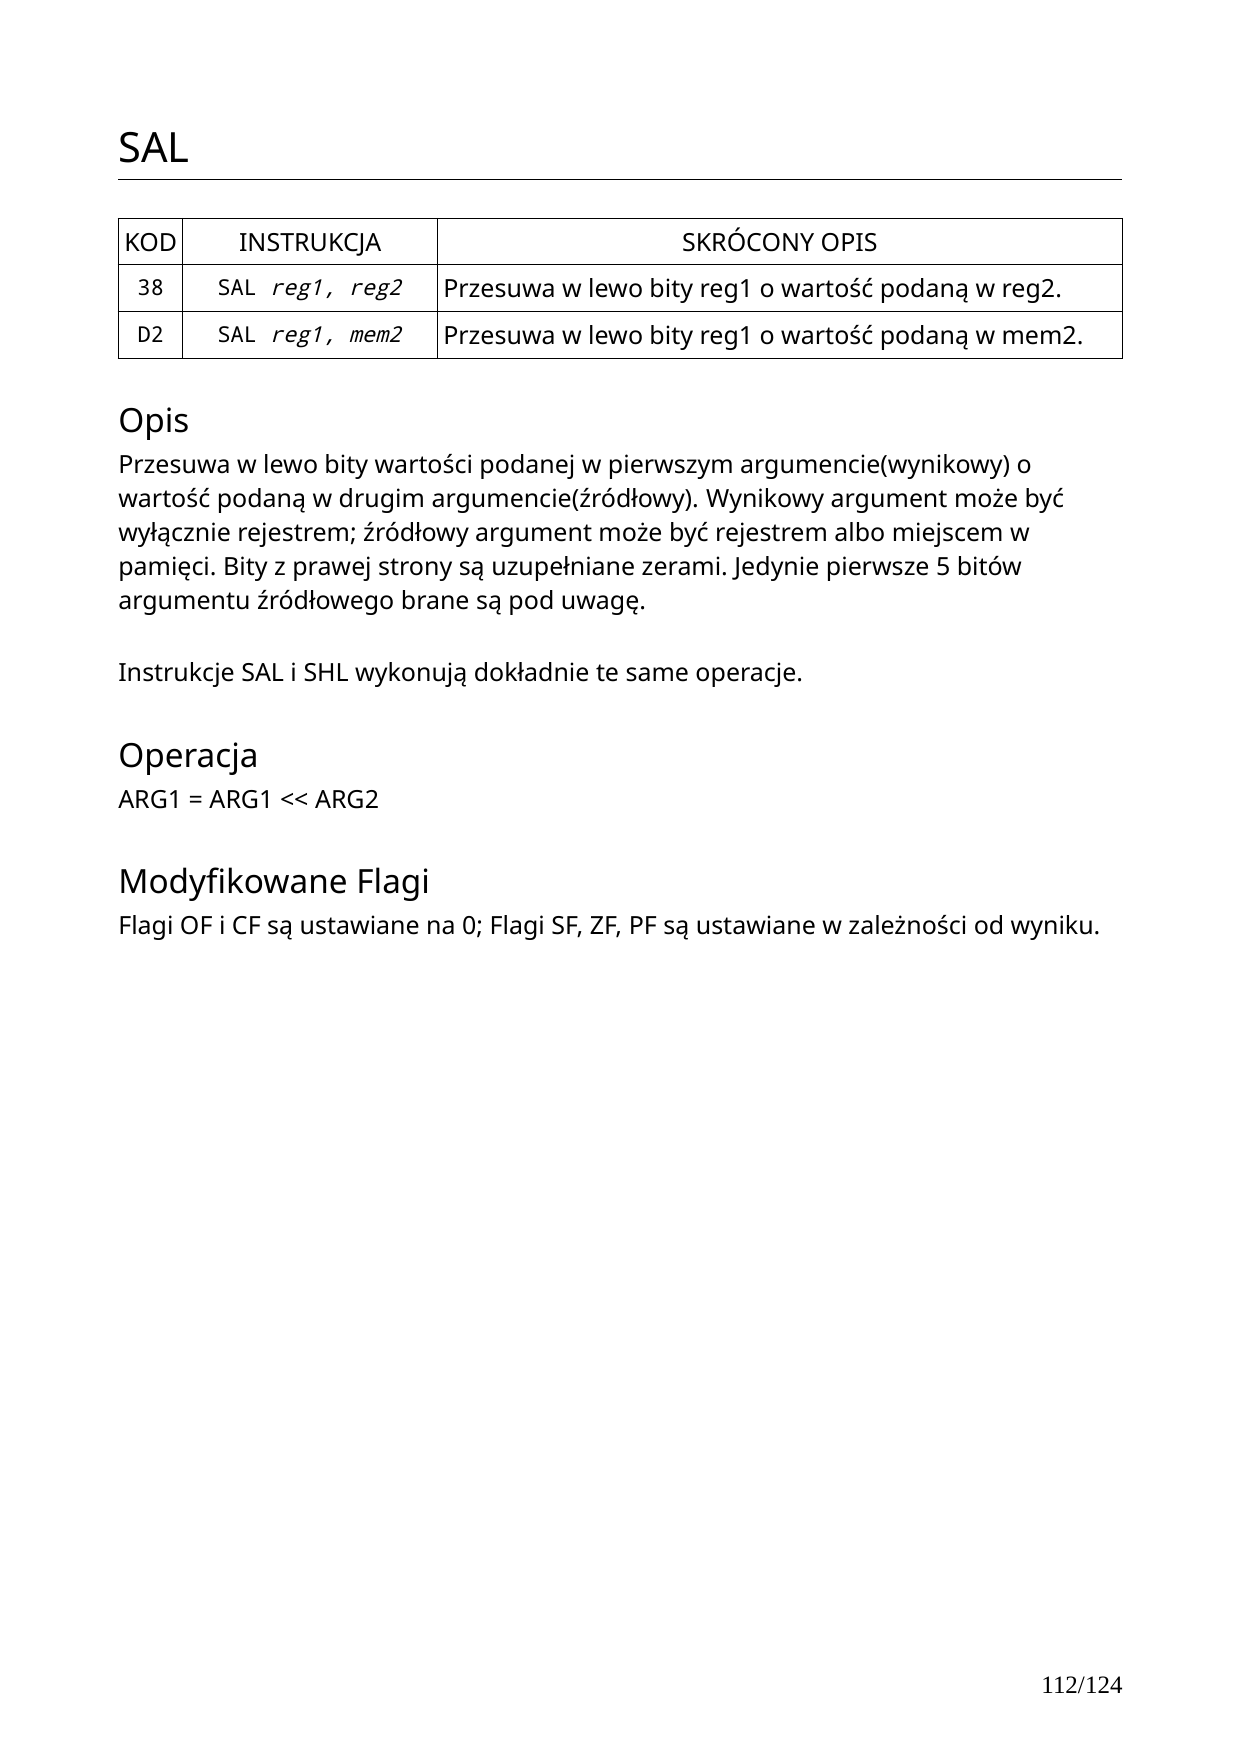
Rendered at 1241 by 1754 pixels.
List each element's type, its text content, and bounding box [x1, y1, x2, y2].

text Opis [118, 397, 1122, 447]
text Przesuwa w lewo bity wartości podanej w pierwszym argumencie(wynikowy) o wartość podaną w drugim argumencie(źródłowy). Wynikowy argument może być wyłącznie rejestrem; źródłowy argument może być rejestrem albo miejscem w pamięci. Bity z prawej strony są uzupełniane zerami. Jedynie pierwsze 5 bitów argumentu źródłowego brane są pod uwagę. [118, 447, 1122, 621]
table_cell SAL reg1, reg2 [183, 265, 437, 311]
text Instrukcje SAL i SHL wykonują dokładnie te same operacje. [118, 654, 1122, 693]
text ARG1 = ARG1 << ARG2 [118, 781, 1122, 820]
table_cell 38 [119, 265, 182, 311]
table_cell Przesuwa w lewo bity reg1 o wartość podaną w mem2. [438, 312, 1122, 357]
table_header KOD [119, 219, 182, 264]
text Operacja [118, 731, 1122, 781]
table_cell Przesuwa w lewo bity reg1 o wartość podaną w reg2. [438, 265, 1122, 311]
text Flagi OF i CF są ustawiane na 0; Flagi SF, ZF, PF są ustawiane w zależności od wyniku. [118, 908, 1122, 946]
text SAL [118, 118, 1122, 179]
text Modyfikowane Flagi [118, 858, 1122, 908]
table_header SKRÓCONY OPIS [438, 219, 1122, 264]
table_cell D2 [119, 312, 182, 357]
table_header INSTRUKCJA [183, 219, 437, 264]
table_cell SAL reg1, mem2 [183, 312, 437, 357]
